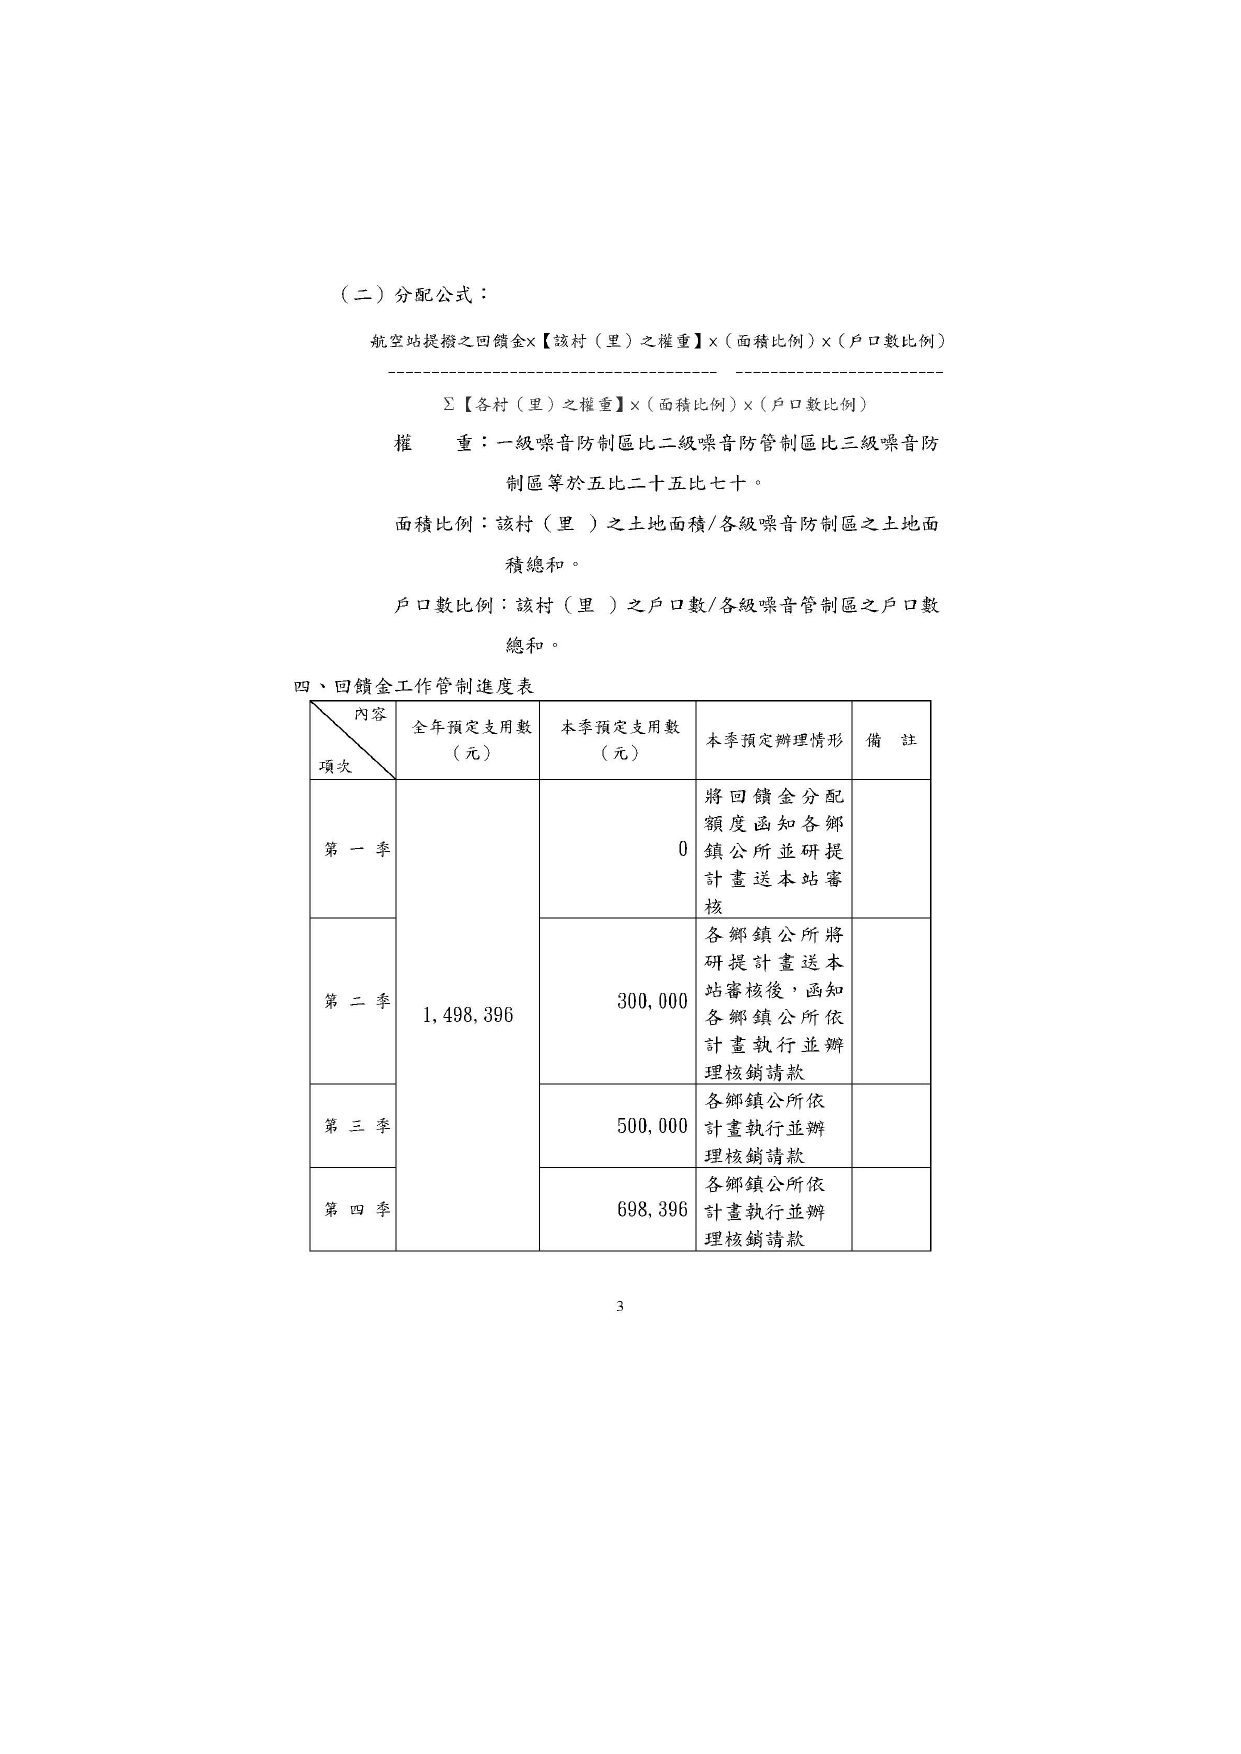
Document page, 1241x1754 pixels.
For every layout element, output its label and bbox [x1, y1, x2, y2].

picture [189, 166, 1051, 1386]
